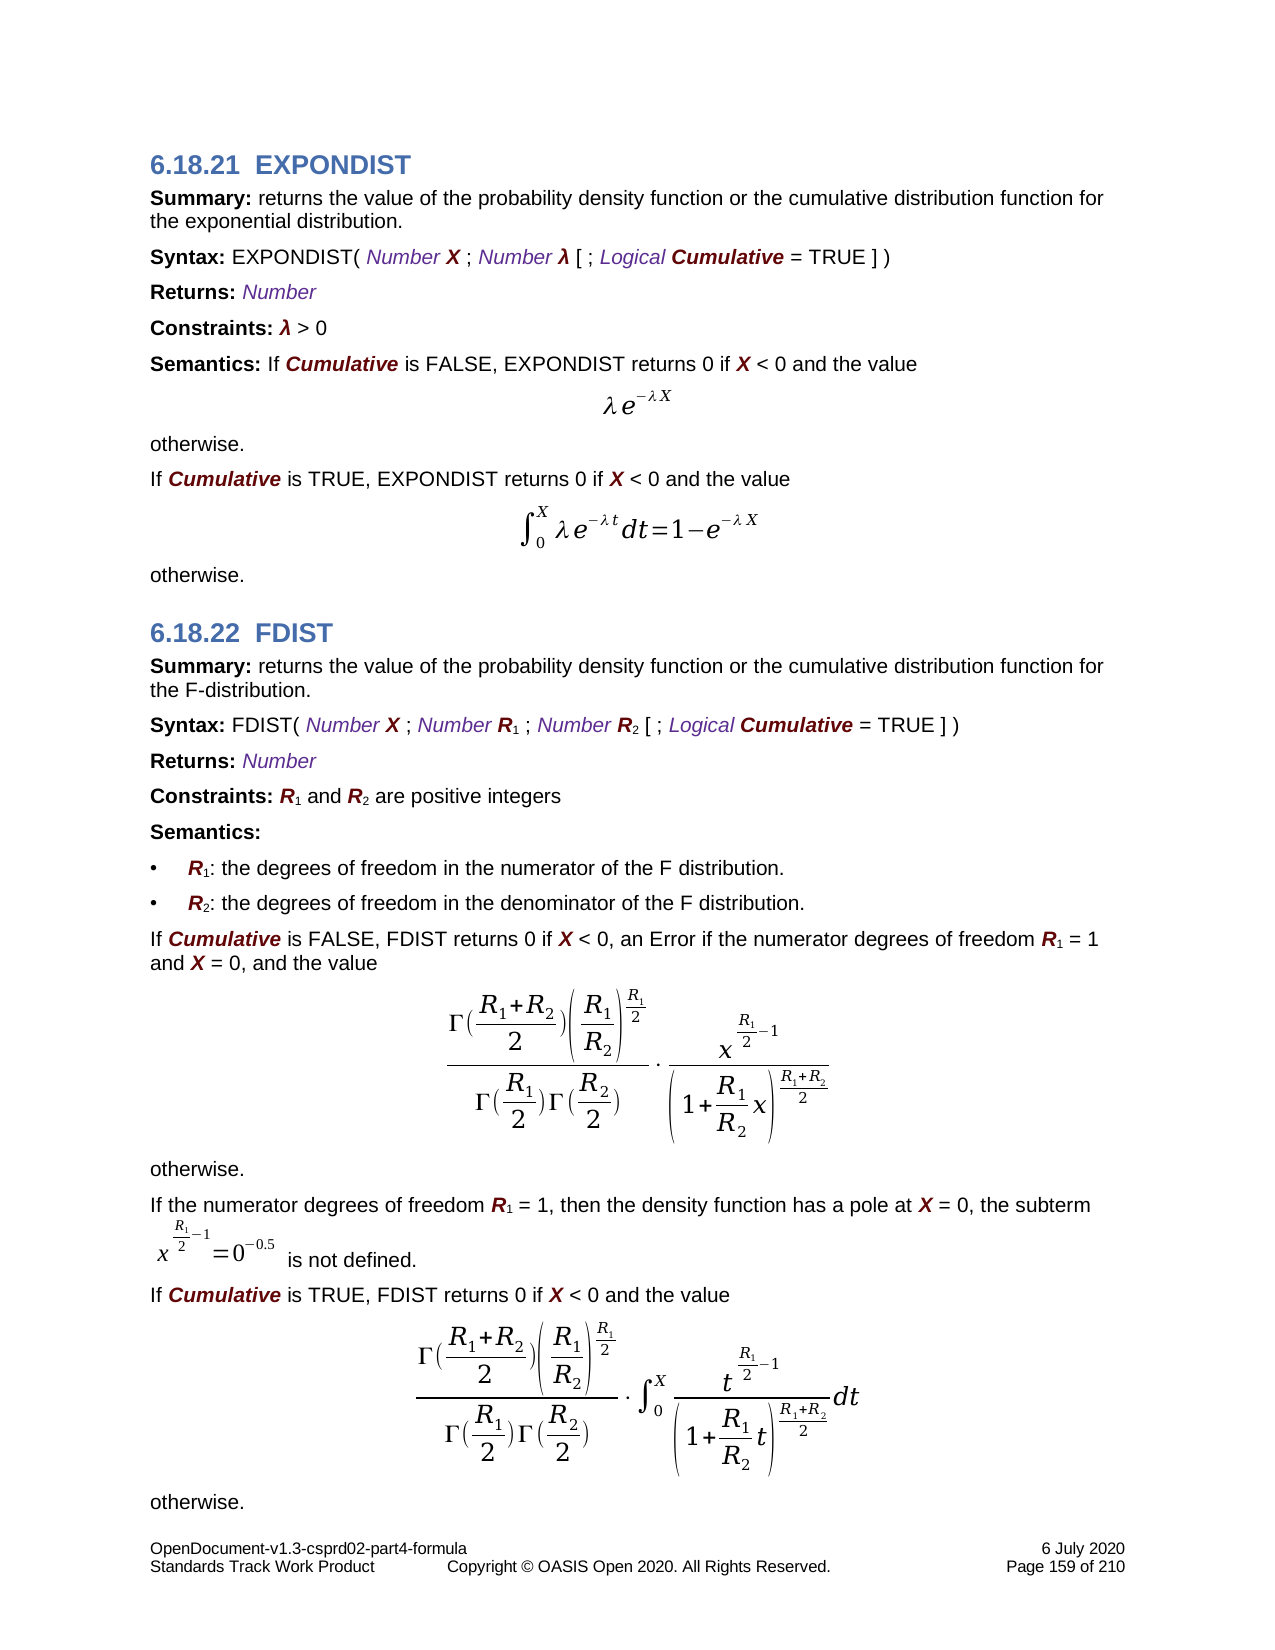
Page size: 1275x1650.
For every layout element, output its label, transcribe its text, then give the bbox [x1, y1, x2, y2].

subtitle FDIST [150, 618, 1125, 648]
text If Cumulative is TRUE, EXPONDIST returns 0 if X < 0 and the value [150, 468, 1125, 491]
text If Cumulative is FALSE, FDIST returns 0 if X < 0, an Error if the numerator degrees of freedom R1 = 1 and X = 0, and the value [150, 927, 1125, 974]
text If Cumulative is TRUE, FDIST returns 0 if X < 0 and the value [150, 1284, 1125, 1307]
subtitle EXPONDIST [150, 150, 1125, 180]
text otherwise. [150, 432, 1125, 456]
text Semantics: If Cumulative is FALSE, EXPONDIST returns 0 if X < 0 and the value [150, 352, 1125, 376]
text Returns: Number [150, 281, 1125, 304]
list R1: the degrees of freedom in the numerator of the F distribution. [150, 856, 1125, 880]
text Summary: returns the value of the probability density function or the cumulative distribution function for the exponential distribution. [150, 186, 1125, 233]
text If the numerator degrees of freedom R1 = 1, then the density function has a pole at X = 0, the subterm is not defined. [150, 1193, 1125, 1272]
list R2: the degrees of freedom in the denominator of the F distribution. [150, 892, 1125, 915]
text Constraints: λ > 0 [150, 316, 1125, 340]
text Summary: returns the value of the probability density function or the cumulative distribution function for the F-distribution. [150, 654, 1125, 702]
text otherwise. [150, 1157, 1125, 1181]
text otherwise. [150, 564, 1125, 587]
text Semantics: [150, 821, 1125, 844]
text Returns: Number [150, 749, 1125, 773]
text Constraints: R1 and R2 are positive integers [150, 785, 1125, 808]
text Syntax: FDIST( Number X ; Number R1 ; Number R2 [ ; Logical Cumulative = TRUE ] ) [150, 714, 1125, 737]
text Syntax: EXPONDIST( Number X ; Number λ [ ; Logical Cumulative = TRUE ] ) [150, 245, 1125, 269]
text otherwise. [150, 1490, 1125, 1514]
